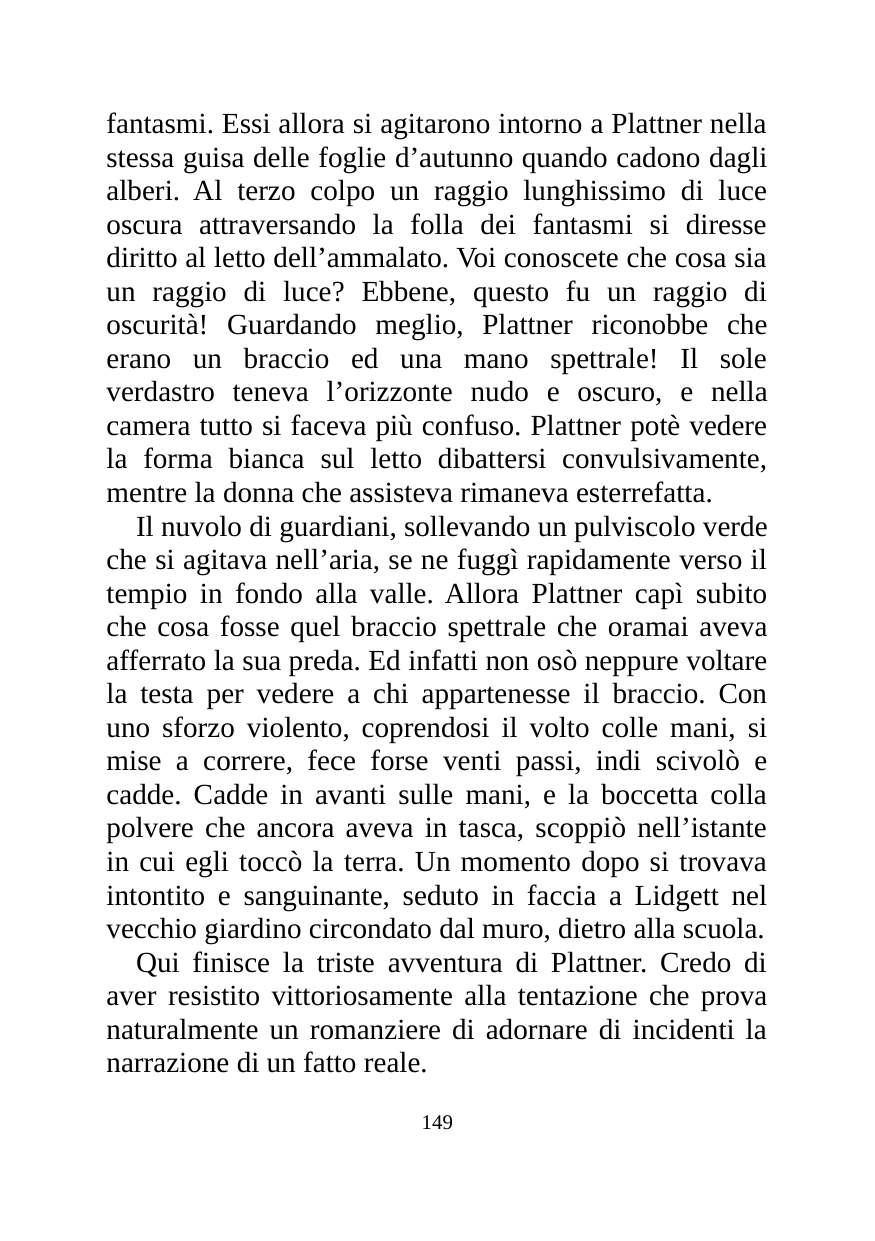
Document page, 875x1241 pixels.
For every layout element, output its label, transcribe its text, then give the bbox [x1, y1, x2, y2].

text Il nuvolo di guardiani, sollevando un pulviscolo verde che si agitava nell’aria, se ne fuggì rapidamente verso il tempio in fondo alla valle. Allora Plattner capì subito che cosa fosse quel braccio spettrale che oramai aveva afferrato la sua preda. Ed infatti non osò neppure voltare la testa per vedere a chi appartenesse il braccio. Con uno sforzo violento, coprendosi il volto colle mani, si mise a correre, fece forse venti passi, indi scivolò e cadde. Cadde in avanti sulle mani, e la boccetta colla polvere che ancora aveva in tasca, scoppiò nell’istante in cui egli toccò la terra. Un momento dopo si trovava intontito e sanguinante, seduto in faccia a Lidgett nel vecchio giardino circondato dal muro, dietro alla scuola. [106, 509, 768, 945]
text fantasmi. Essi allora si agitarono intorno a Plattner nella stessa guisa delle foglie d’autunno quando cadono dagli alberi. Al terzo colpo un raggio lunghissimo di luce oscura attraversando la folla dei fantasmi si diresse diritto al letto dell’ammalato. Voi conoscete che cosa sia un raggio di luce? Ebbene, questo fu un raggio di oscurità! Guardando meglio, Plattner riconobbe che erano un braccio ed una mano spettrale! Il sole verdastro teneva l’orizzonte nudo e oscuro, e nella camera tutto si faceva più confuso. Plattner potè vedere la forma bianca sul letto dibattersi convulsivamente, mentre la donna che assisteva rimaneva esterrefatta. [106, 106, 768, 509]
text Qui finisce la triste avventura di Plattner. Credo di aver resistito vittoriosamente alla tentazione che prova naturalmente un romanziere di adornare di incidenti la narrazione di un fatto reale. [106, 945, 768, 1079]
